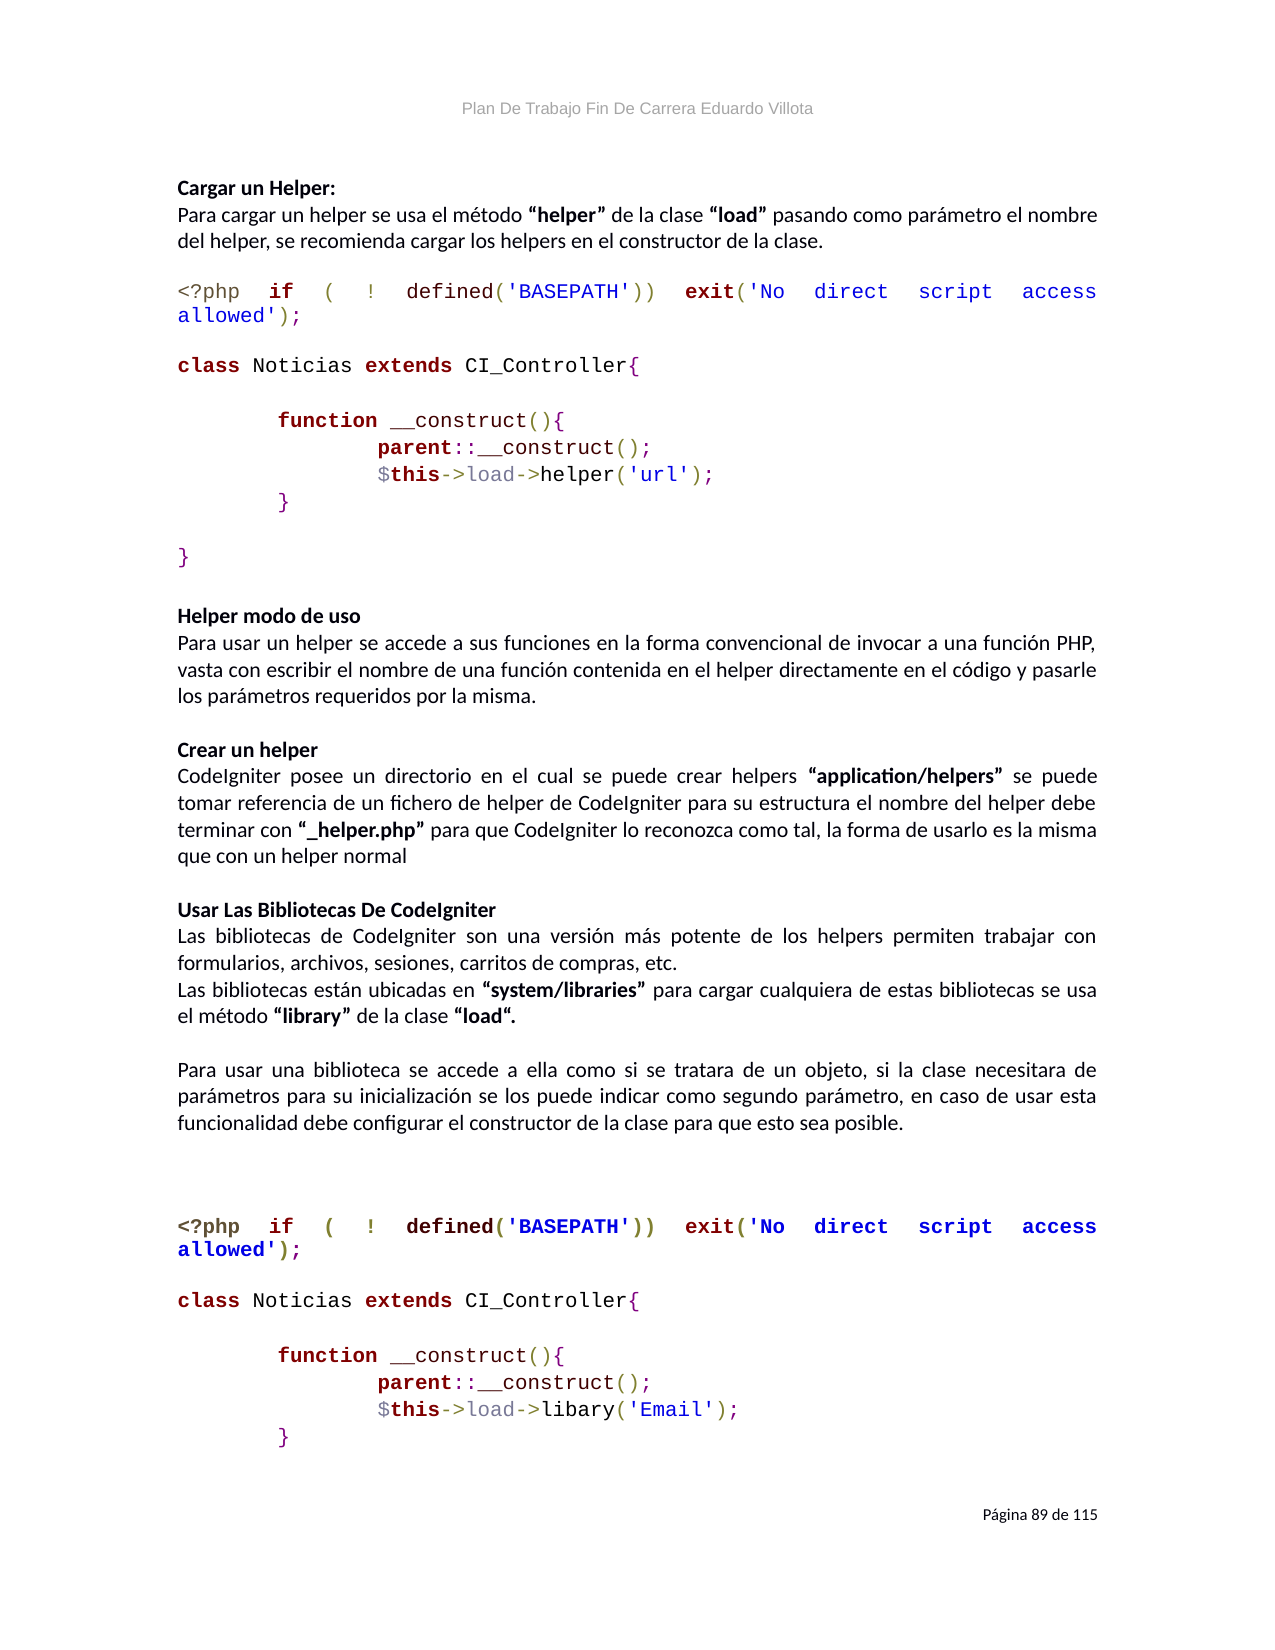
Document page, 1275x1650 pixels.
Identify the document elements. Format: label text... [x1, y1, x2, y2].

text Helper modo de uso [177, 602, 1098, 629]
text Crear un helper [177, 736, 1098, 762]
text function __construct(){ [177, 1344, 1098, 1368]
text } [177, 491, 1098, 515]
text $this->load->libary('Email'); [177, 1399, 1098, 1423]
text class Noticias extends CI_Controller{ [177, 355, 1098, 379]
text Las bibliotecas de CodeIgniter son una versión más potente de los helpers permiten trabajar con formularios, archivos, sesiones, carritos de compras, etc. [177, 922, 1098, 976]
text parent::__construct(); [177, 1372, 1098, 1395]
text Para usar una biblioteca se accede a ella como si se tratara de un objeto, si la clase necesitara de parámetros para su inicialización se los puede indicar como segundo parámetro, en caso de usar esta funcionalidad debe configurar el constructor de la clase para que esto sea posible. [177, 1056, 1098, 1136]
text } [177, 546, 1098, 569]
text Para usar un helper se accede a sus funciones en la forma convencional de invocar a una función PHP, vasta con escribir el nombre de una función contenida en el helper directamente en el código y pasarle los parámetros requeridos por la misma. [177, 629, 1098, 709]
text <?php if ( ! defined('BASEPATH')) exit('No direct script access allowed'); [177, 1216, 1098, 1263]
text } [177, 1426, 1098, 1450]
text parent::__construct(); [177, 437, 1098, 461]
text class Noticias extends CI_Controller{ [177, 1290, 1098, 1314]
text CodeIgniter posee un directorio en el cual se puede crear helpers “application/helpers” se puede tomar referencia de un fichero de helper de CodeIgniter para su estructura el nombre del helper debe terminar con “_helper.php” para que CodeIgniter lo reconozca como tal, la forma de usarlo es la misma que con un helper normal [177, 762, 1098, 869]
text function __construct(){ [177, 410, 1098, 433]
text Las bibliotecas están ubicadas en “system/libraries” para cargar cualquiera de estas bibliotecas se usa el método “library” de la clase “load“. [177, 976, 1098, 1029]
text Usar Las Bibliotecas De CodeIgniter [177, 896, 1098, 922]
text Cargar un Helper: [177, 174, 1098, 201]
text $this->load->helper('url'); [177, 464, 1098, 488]
text <?php if ( ! defined('BASEPATH')) exit('No direct script access allowed'); [177, 281, 1098, 328]
text Para cargar un helper se usa el método “helper” de la clase “load” pasando como parámetro el nombre del helper, se recomienda cargar los helpers en el constructor de la clase. [177, 201, 1098, 254]
